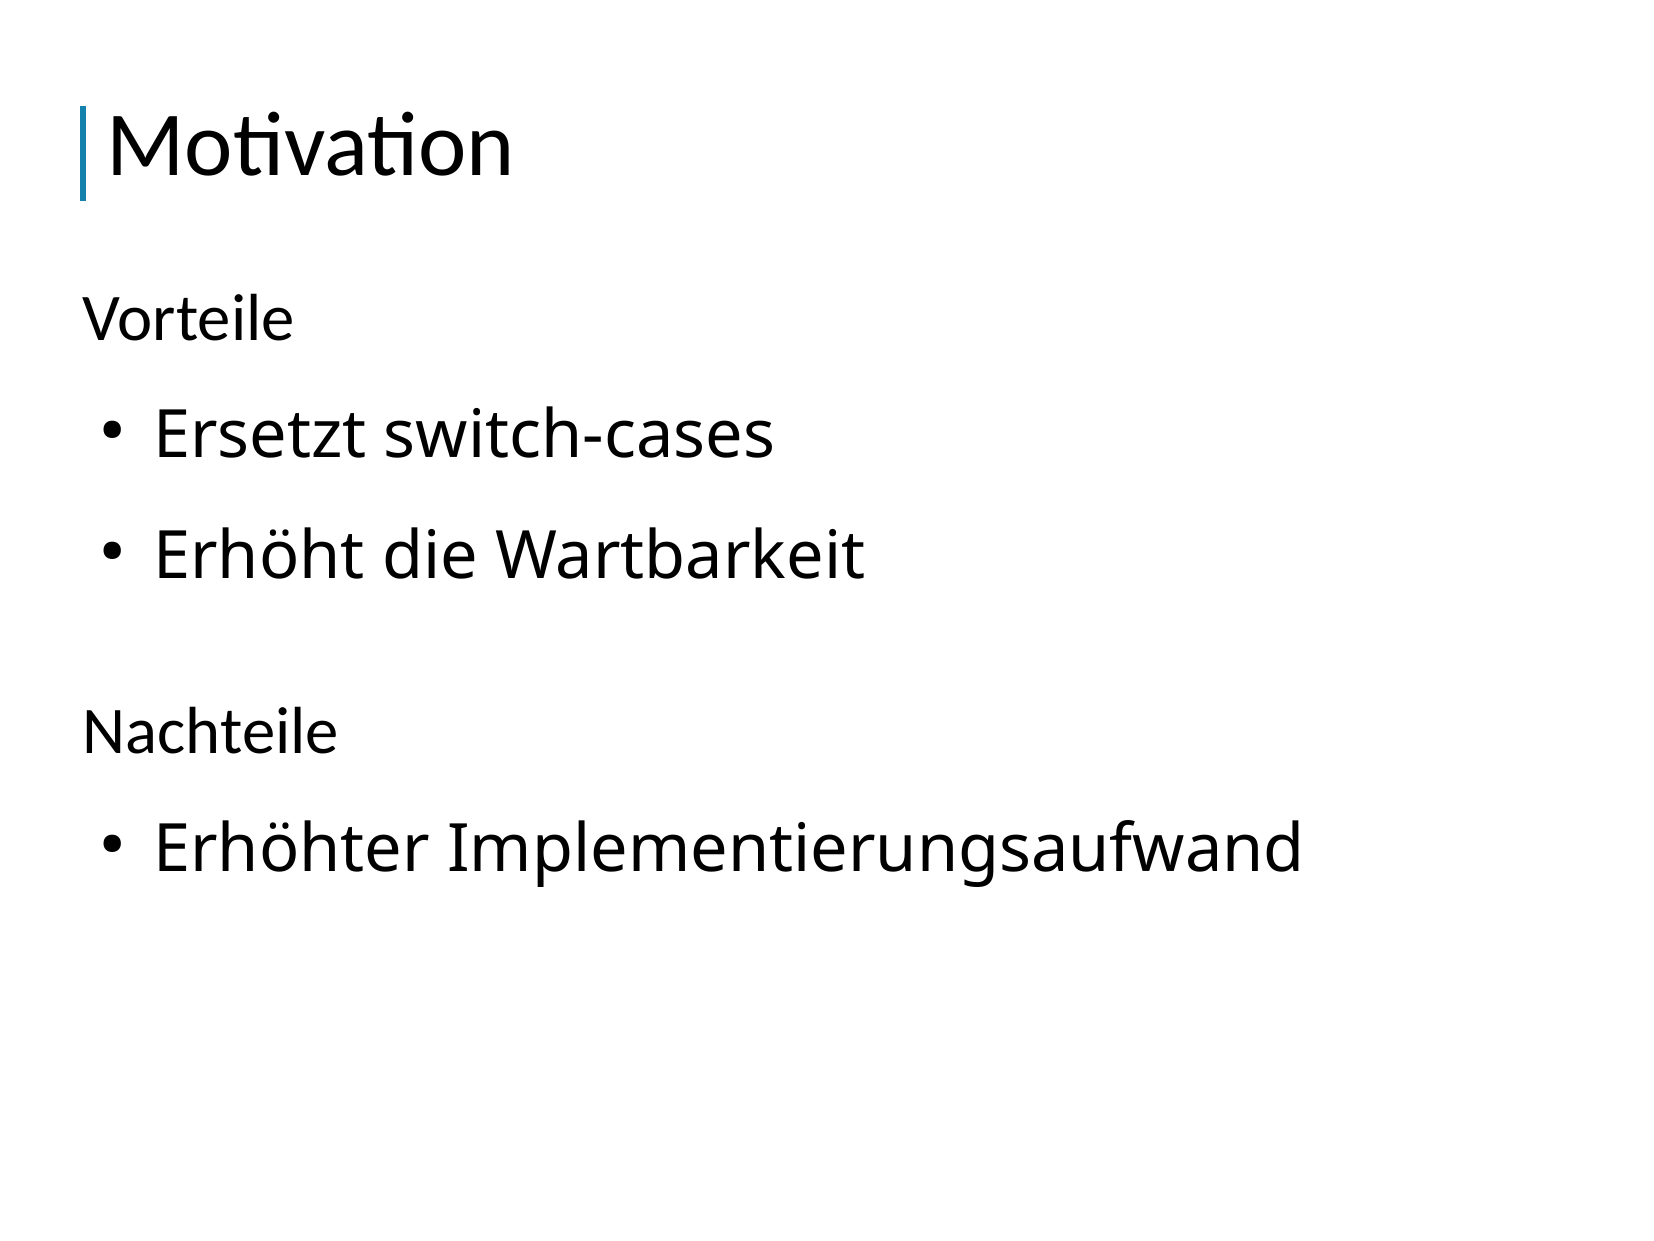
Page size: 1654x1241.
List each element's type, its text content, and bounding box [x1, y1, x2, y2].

title Motivation [106, 49, 1571, 257]
list Nachteile Erhöhter Implementierungsaufwand [82, 703, 1406, 1108]
list Vorteile Ersetzt switch-cases Erhöht die Wartbarkeit [82, 290, 1430, 705]
